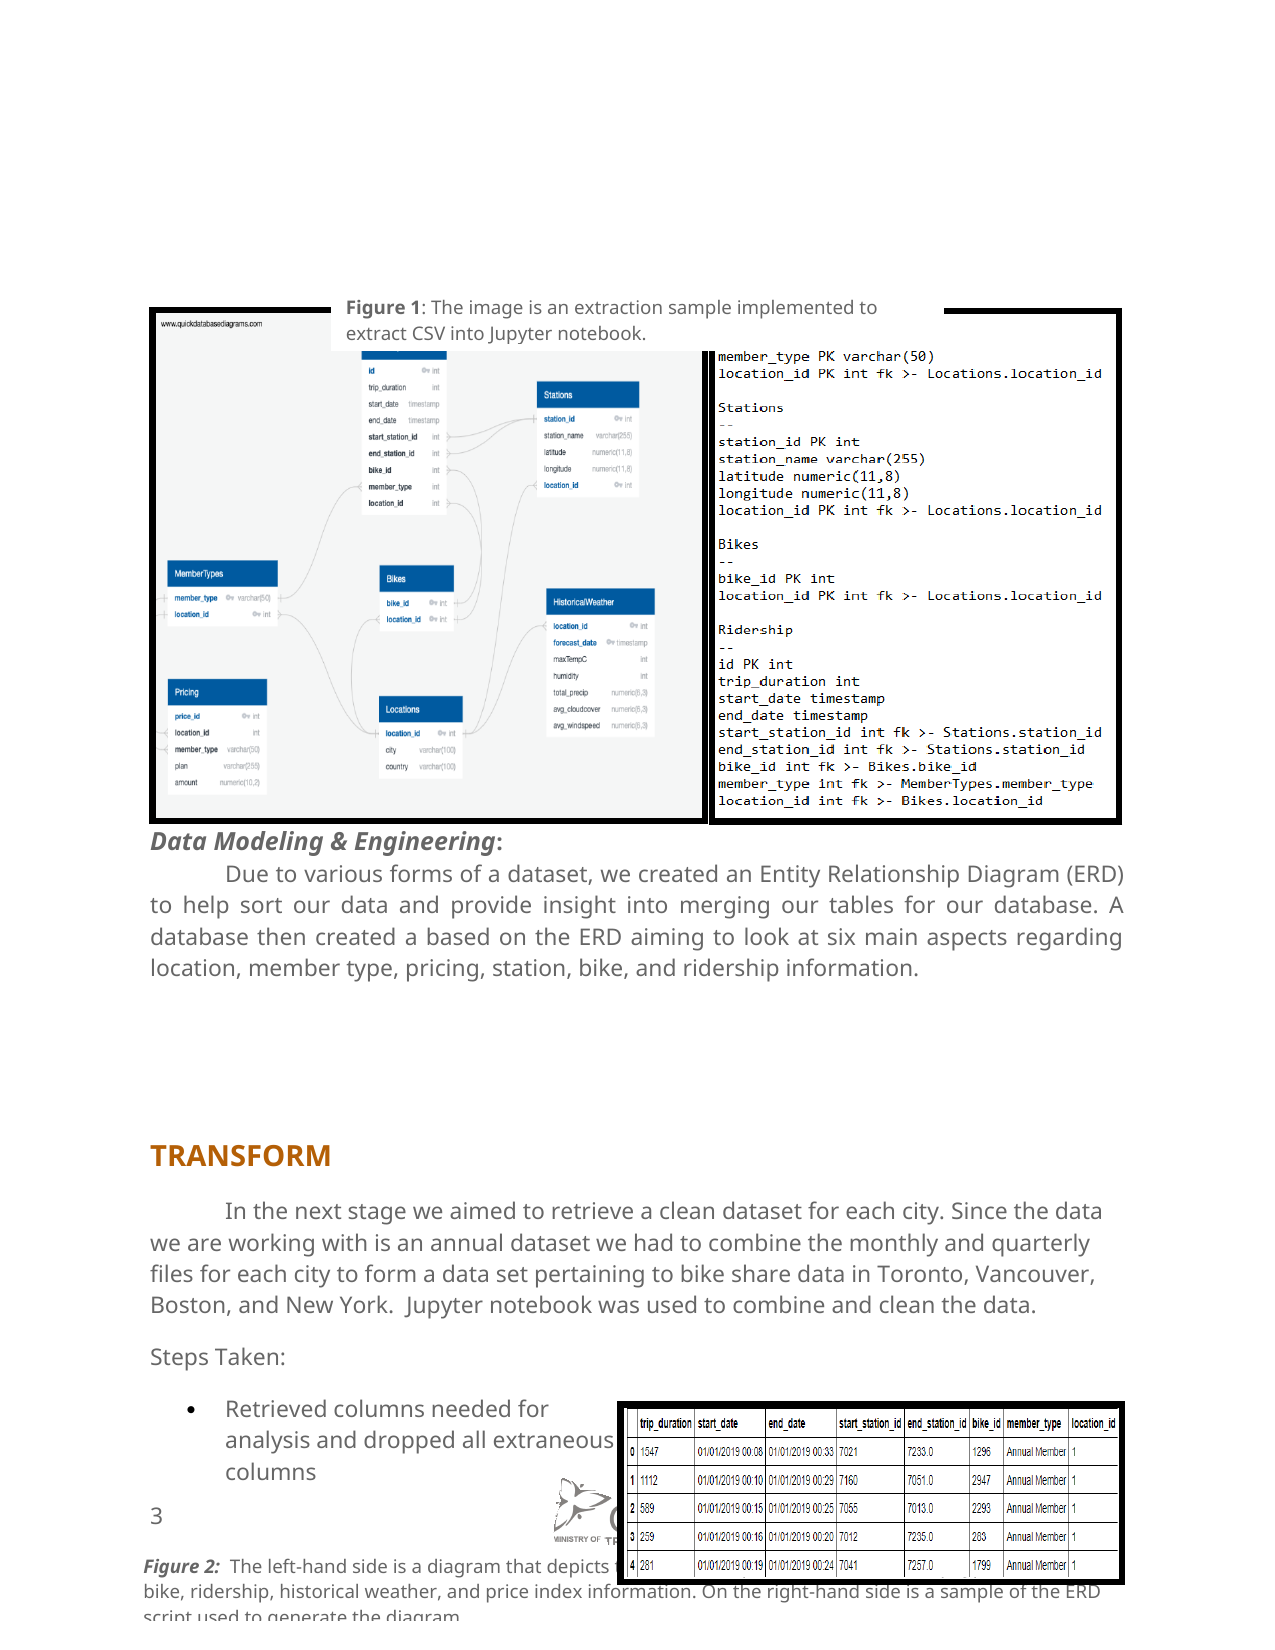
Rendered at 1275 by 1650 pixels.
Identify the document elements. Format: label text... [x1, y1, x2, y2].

text Data Modeling & Engineering: [150, 315, 1125, 858]
text Figure 2: The left-hand side is a diagram that depicts the relationship between membership type, station, bike, ridership, historical weather, and price index information. On the right-hand side is a sample of the ERD script used to generate the diagram. [143, 1553, 1104, 1621]
text In the next stage we aimed to retrieve a clean dataset for each city. Since the data we are working with is an annual dataset we had to combine the monthly and quarterly files for each city to form a data set pertaining to bike share data in Toronto, Vancouver, Boston, and New York. Jupyter notebook was used to combine and clean the data. [150, 1195, 1125, 1320]
text Steps Taken: [150, 1341, 1125, 1372]
text Figure 1: The image is an extraction sample implemented to extract CSV into Jupyter notebook. [346, 294, 929, 344]
list Retrieved columns needed for analysis and dropped all extraneous columns [187, 1393, 1125, 1487]
text Due to various forms of a dataset, we created an Entity Relationship Diagram (ERD) to help sort our data and provide insight into merging our tables for our database. A database then created a based on the ERD aiming to look at six main aspects regarding location, member type, pricing, station, bike, and ridership information. [150, 858, 1125, 983]
subtitle TRANSFORM [150, 1135, 1125, 1174]
